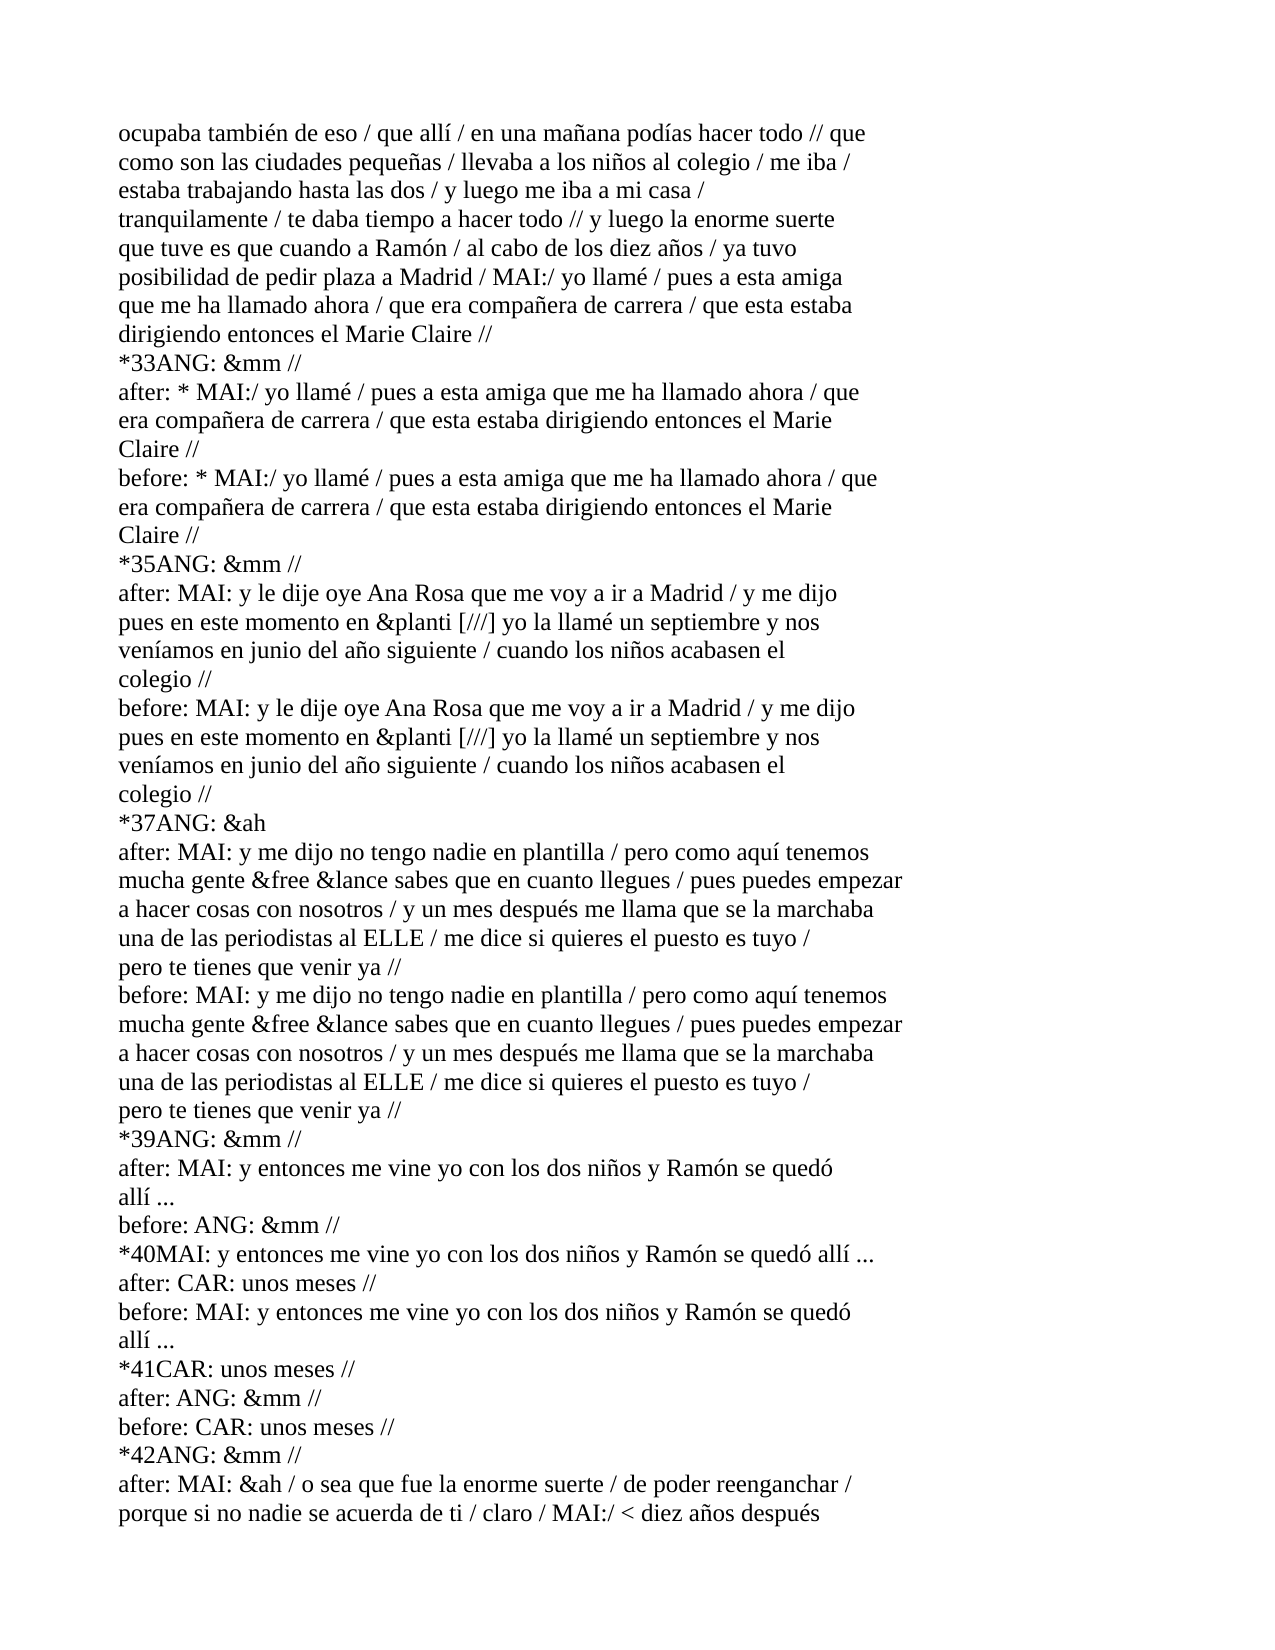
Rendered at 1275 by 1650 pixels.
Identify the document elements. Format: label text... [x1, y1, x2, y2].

text era compañera de carrera / que esta estaba dirigiendo entonces el Marie [118, 492, 1157, 521]
text after: MAI: y entonces me vine yo con los dos niños y Ramón se quedó [118, 1153, 1157, 1182]
text pues en este momento en &planti [///] yo la llamé un septiembre y nos [118, 607, 1157, 636]
text una de las periodistas al ELLE / me dice si quieres el puesto es tuyo / [118, 923, 1157, 952]
text *42ANG: &mm // [118, 1441, 1157, 1469]
text before: MAI: y me dijo no tengo nadie en plantilla / pero como aquí tenemos [118, 981, 1157, 1009]
text before: ANG: &mm // [118, 1211, 1157, 1239]
text after: * MAI:/ yo llamé / pues a esta amiga que me ha llamado ahora / que [118, 377, 1157, 406]
text after: CAR: unos meses // [118, 1268, 1157, 1297]
text before: MAI: y entonces me vine yo con los dos niños y Ramón se quedó [118, 1297, 1157, 1326]
text ocupaba también de eso / que allí / en una mañana podías hacer todo // que [118, 118, 1157, 147]
text posibilidad de pedir plaza a Madrid / MAI:/ yo llamé / pues a esta amiga [118, 262, 1157, 291]
text veníamos en junio del año siguiente / cuando los niños acabasen el [118, 751, 1157, 779]
text porque si no nadie se acuerda de ti / claro / MAI:/ < diez años después [118, 1498, 1157, 1527]
text a hacer cosas con nosotros / y un mes después me llama que se la marchaba [118, 1038, 1157, 1067]
text before: * MAI:/ yo llamé / pues a esta amiga que me ha llamado ahora / que [118, 463, 1157, 492]
text una de las periodistas al ELLE / me dice si quieres el puesto es tuyo / [118, 1067, 1157, 1096]
text *33ANG: &mm // [118, 348, 1157, 377]
text Claire // [118, 434, 1157, 463]
text pero te tienes que venir ya // [118, 1096, 1157, 1124]
text veníamos en junio del año siguiente / cuando los niños acabasen el [118, 636, 1157, 664]
text *37ANG: &ah [118, 808, 1157, 837]
text before: CAR: unos meses // [118, 1412, 1157, 1441]
text mucha gente &free &lance sabes que en cuanto llegues / pues puedes empezar [118, 1009, 1157, 1038]
text que tuve es que cuando a Ramón / al cabo de los diez años / ya tuvo [118, 233, 1157, 262]
text como son las ciudades pequeñas / llevaba a los niños al colegio / me iba / [118, 147, 1157, 176]
text *41CAR: unos meses // [118, 1354, 1157, 1383]
text era compañera de carrera / que esta estaba dirigiendo entonces el Marie [118, 406, 1157, 434]
text after: MAI: &ah / o sea que fue la enorme suerte / de poder reenganchar / [118, 1469, 1157, 1498]
text que me ha llamado ahora / que era compañera de carrera / que esta estaba [118, 291, 1157, 319]
text before: MAI: y le dije oye Ana Rosa que me voy a ir a Madrid / y me dijo [118, 693, 1157, 722]
text colegio // [118, 664, 1157, 693]
text after: MAI: y le dije oye Ana Rosa que me voy a ir a Madrid / y me dijo [118, 578, 1157, 607]
text colegio // [118, 779, 1157, 808]
text *35ANG: &mm // [118, 549, 1157, 578]
text allí ... [118, 1182, 1157, 1211]
text allí ... [118, 1326, 1157, 1354]
text after: MAI: y me dijo no tengo nadie en plantilla / pero como aquí tenemos [118, 837, 1157, 866]
text *39ANG: &mm // [118, 1124, 1157, 1153]
text dirigiendo entonces el Marie Claire // [118, 319, 1157, 348]
text mucha gente &free &lance sabes que en cuanto llegues / pues puedes empezar [118, 866, 1157, 894]
text Claire // [118, 521, 1157, 549]
text after: ANG: &mm // [118, 1383, 1157, 1412]
text pero te tienes que venir ya // [118, 952, 1157, 981]
text a hacer cosas con nosotros / y un mes después me llama que se la marchaba [118, 894, 1157, 923]
text tranquilamente / te daba tiempo a hacer todo // y luego la enorme suerte [118, 204, 1157, 233]
text estaba trabajando hasta las dos / y luego me iba a mi casa / [118, 176, 1157, 204]
text pues en este momento en &planti [///] yo la llamé un septiembre y nos [118, 722, 1157, 751]
text *40MAI: y entonces me vine yo con los dos niños y Ramón se quedó allí ... [118, 1239, 1157, 1268]
